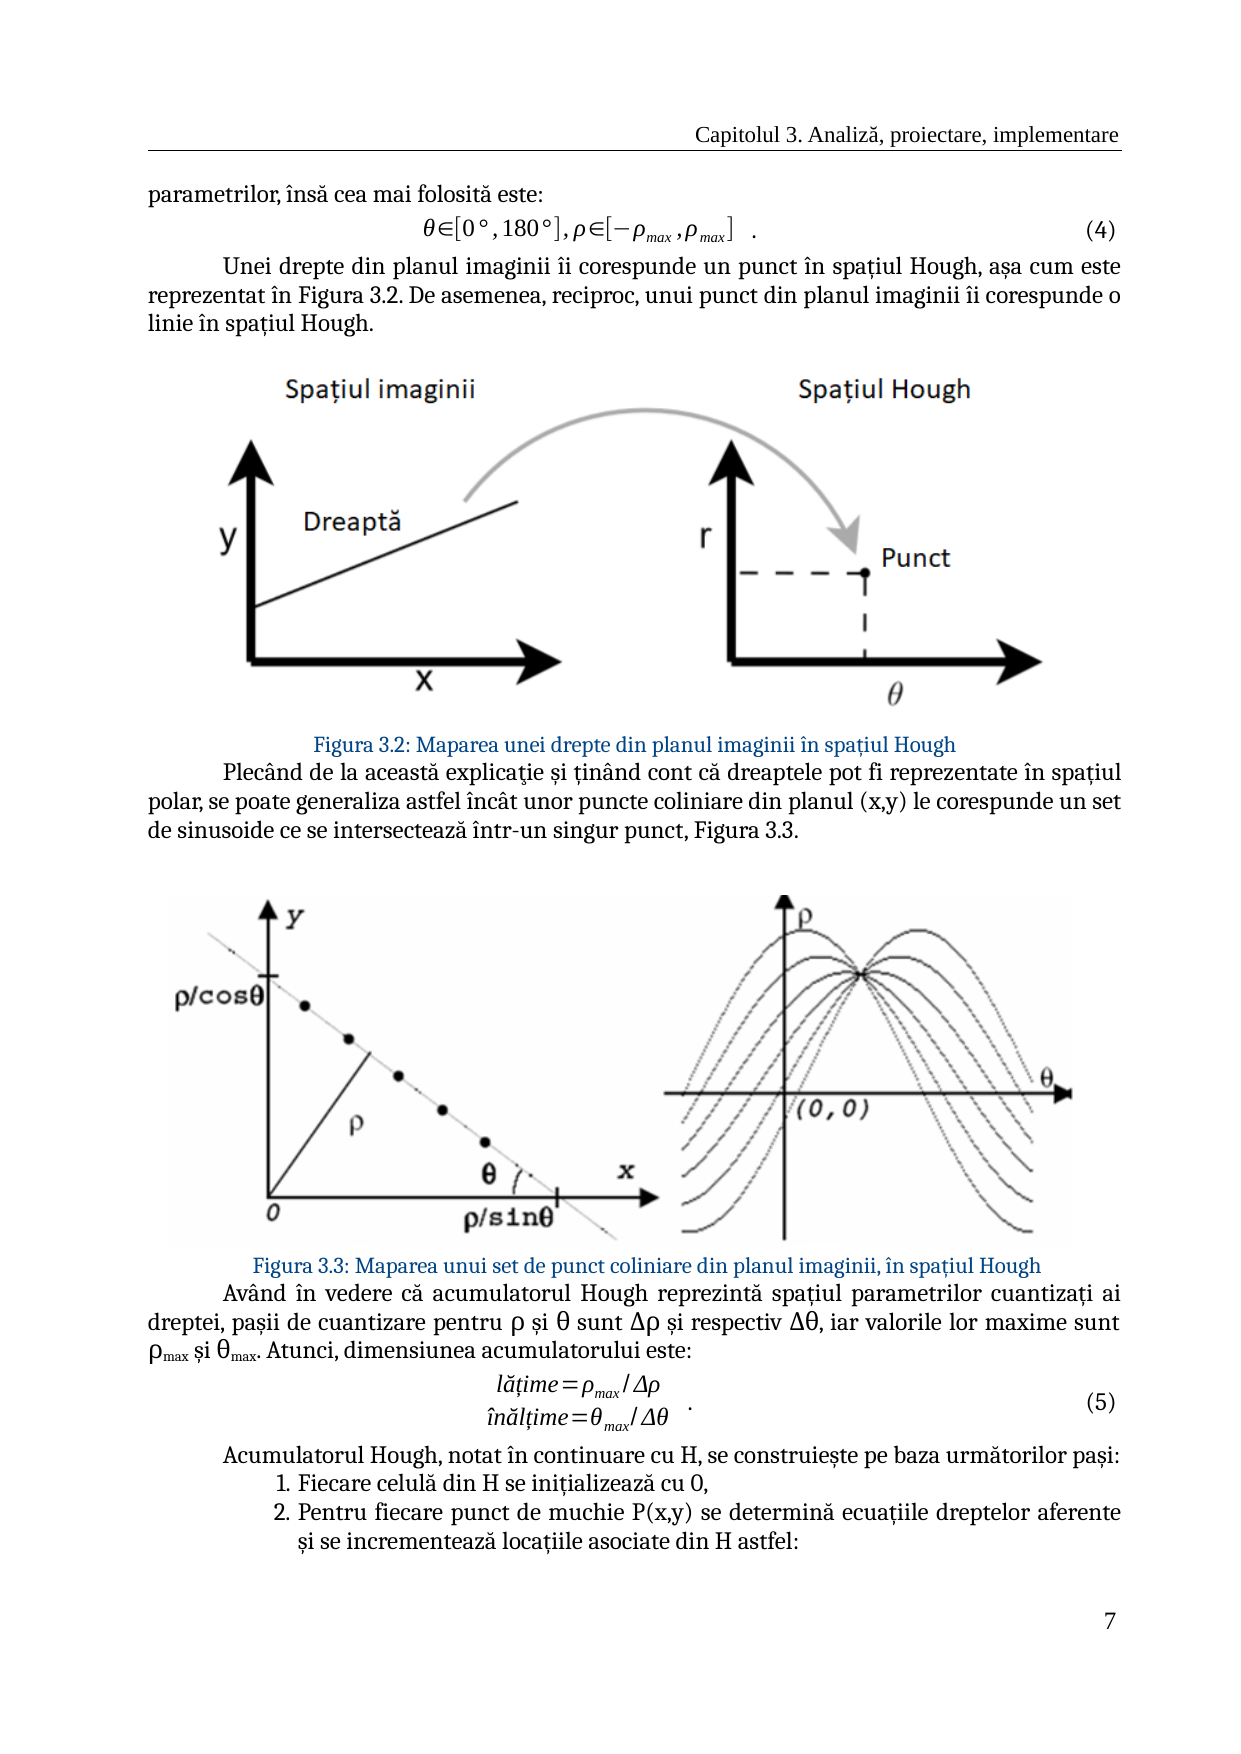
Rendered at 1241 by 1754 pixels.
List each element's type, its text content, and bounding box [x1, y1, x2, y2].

list Pentru fiecare punct de muchie P(x,y) se determină ecuațiile dreptelor aferente și se incrementează locațiile asociate din H astfel: [291, 1498, 1122, 1556]
table_header . [148, 209, 1014, 252]
picture [159, 895, 1135, 1253]
picture [168, 338, 1102, 732]
table_header (4) [1014, 209, 1122, 252]
text Figura 3.3: Maparea unui set de punct coliniare din planul imaginii, în spațiul Hough [160, 1253, 1134, 1279]
text Unei drepte din planul imaginii îi corespunde un punct în spațiul Hough, așa cum este reprezentat în Figura 3.2. De asemenea, reciproc, unui punct din planul imaginii îi corespunde o linie în spațiul Hough. [148, 252, 1122, 338]
text Plecând de la această explicaţie și ținând cont că dreaptele pot fi reprezentate în spațiul polar, se poate generaliza astfel încât unor puncte coliniare din planul (x,y) le corespunde un set de sinusoide ce se intersectează într-un singur punct, Figura 3.3. [148, 732, 1122, 844]
table_header (5) [1014, 1365, 1122, 1441]
text parametrilor, însă cea mai folosită este: [148, 180, 1122, 209]
text Având în vedere că acumulatorul Hough reprezintă spațiul parametrilor cuantizați ai dreptei, pașii de cuantizare pentru ρ și θ sunt Δρ și respectiv Δθ, iar valorile lor maxime sunt ρmax și θmax. Atunci, dimensiunea acumulatorului este: [148, 873, 1122, 1365]
text Acumulatorul Hough, notat în continuare cu H, se construiește pe baza următorilor pași: [148, 1441, 1122, 1469]
text Figura 3.2: Maparea unei drepte din planul imaginii în spațiul Hough [168, 732, 1101, 758]
table_header . [148, 1365, 1014, 1441]
list Fiecare celulă din H se inițializează cu 0, [291, 1469, 1122, 1498]
